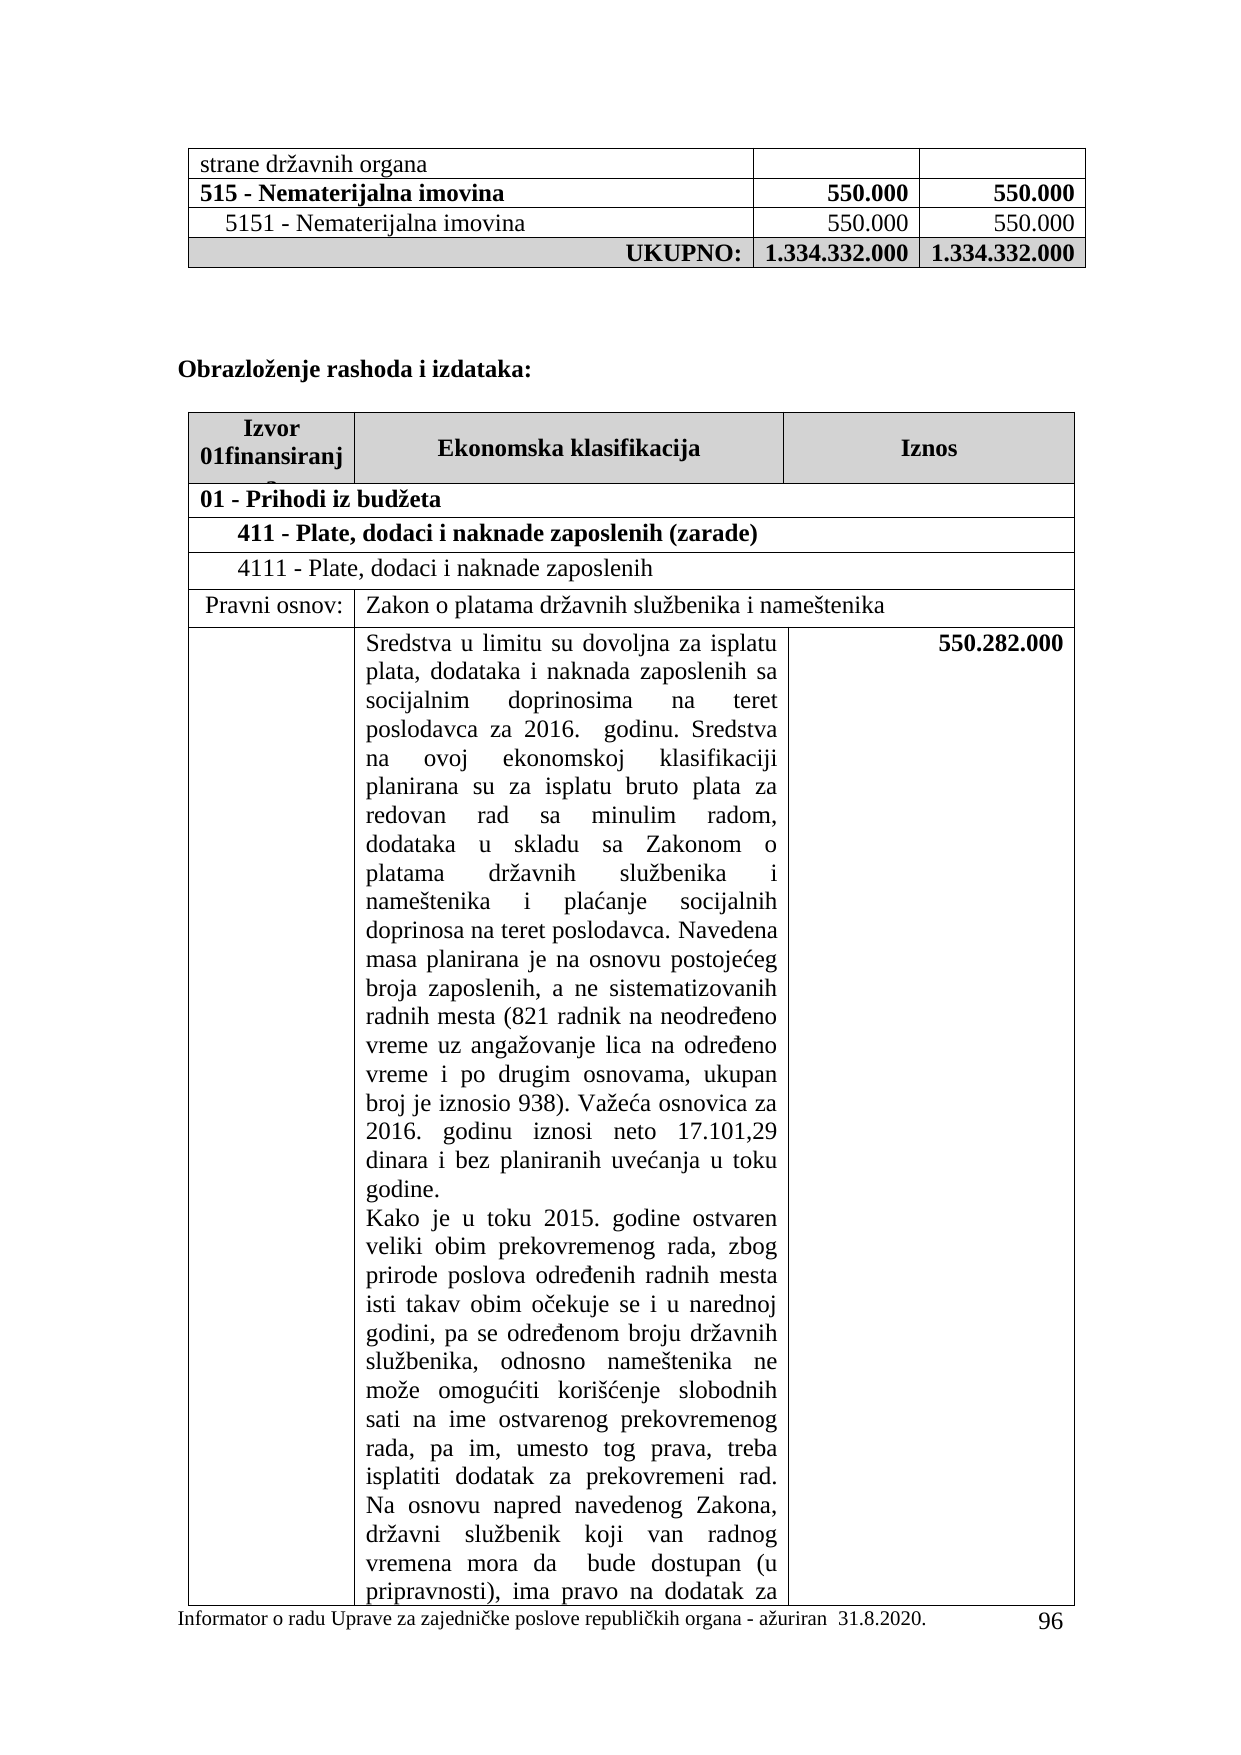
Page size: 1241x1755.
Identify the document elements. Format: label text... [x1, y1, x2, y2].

table_cell Zakon o platama državnih službenika i nameštenika [355, 590, 1074, 627]
text Obrazloženje rashoda i izdataka: [177, 354, 1063, 383]
table_cell 4111 - Plate, dodaci i naknade zaposlenih [189, 553, 1074, 589]
table_cell strane državnih organa [189, 149, 753, 177]
table_cell Sredstva u limitu su dovolјna za isplatu plata, dodataka i naknada zaposlenih sa socijalnim doprinosima na teret poslodavca za 2016. godinu. Sredstva na ovoj ekonomskoj klasifikaciji planirana su za isplatu bruto plata za redovan rad sa minulim radom, dodataka u skladu sa Zakonom o platama državnih službenika i nameštenika i plaćanje socijalnih doprinosa na teret poslodavca. Navedena masa planirana je na osnovu postojećeg broja zaposlenih, a ne sistematizovanih radnih mesta (821 radnik na neodređeno vreme uz angažovanje lica na određeno vreme i po drugim osnovama, ukupan broj je iznosio 938). Važeća osnovica za 2016. godinu iznosi neto 17.101,29 dinara i bez planiranih uvećanja u toku godine. Kako je u toku 2015. godine ostvaren veliki obim prekovremenog rada, zbog prirode poslova određenih radnih mesta isti takav obim očekuje se i u narednoj godini, pa se određenom broju državnih službenika, odnosno nameštenika ne može omogućiti korišćenje slobodnih sati na ime ostvarenog prekovremenog rada, pa im, umesto tog prava, treba isplatiti dodatak za prekovremeni rad. Na osnovu napred navedenog Zakona, državni službenik koji van radnog vremena mora da bude dostupan (u pripravnosti), ima pravo na dodatak za [355, 628, 788, 1605]
table_cell 515 - Nematerijalna imovina [189, 179, 753, 207]
table_cell 550.000 [920, 179, 1085, 207]
table_cell 1.334.332.000 [754, 238, 919, 267]
table_header Izvor 01finansiranja [189, 413, 354, 483]
table_header Ekonomska klasifikacija [355, 413, 783, 483]
table_cell 1.334.332.000 [920, 238, 1085, 267]
table_cell [754, 149, 919, 177]
table_cell 01 - Prihodi iz budžeta [189, 484, 1074, 517]
table_cell [189, 628, 354, 1605]
table_cell 5151 - Nematerijalna imovina [189, 208, 753, 237]
table_cell 550.000 [754, 208, 919, 237]
table_cell 550.282.000 [789, 628, 1074, 1605]
table_cell 550.000 [920, 208, 1085, 237]
table_header Iznos [784, 413, 1074, 483]
table_cell 550.000 [754, 179, 919, 207]
table_cell 411 - Plate, dodaci i naknade zaposlenih (zarade) [189, 518, 1074, 552]
table_cell [920, 149, 1085, 177]
table_cell Pravni osnov: [189, 590, 354, 627]
table_cell UKUPNO: [189, 238, 753, 267]
